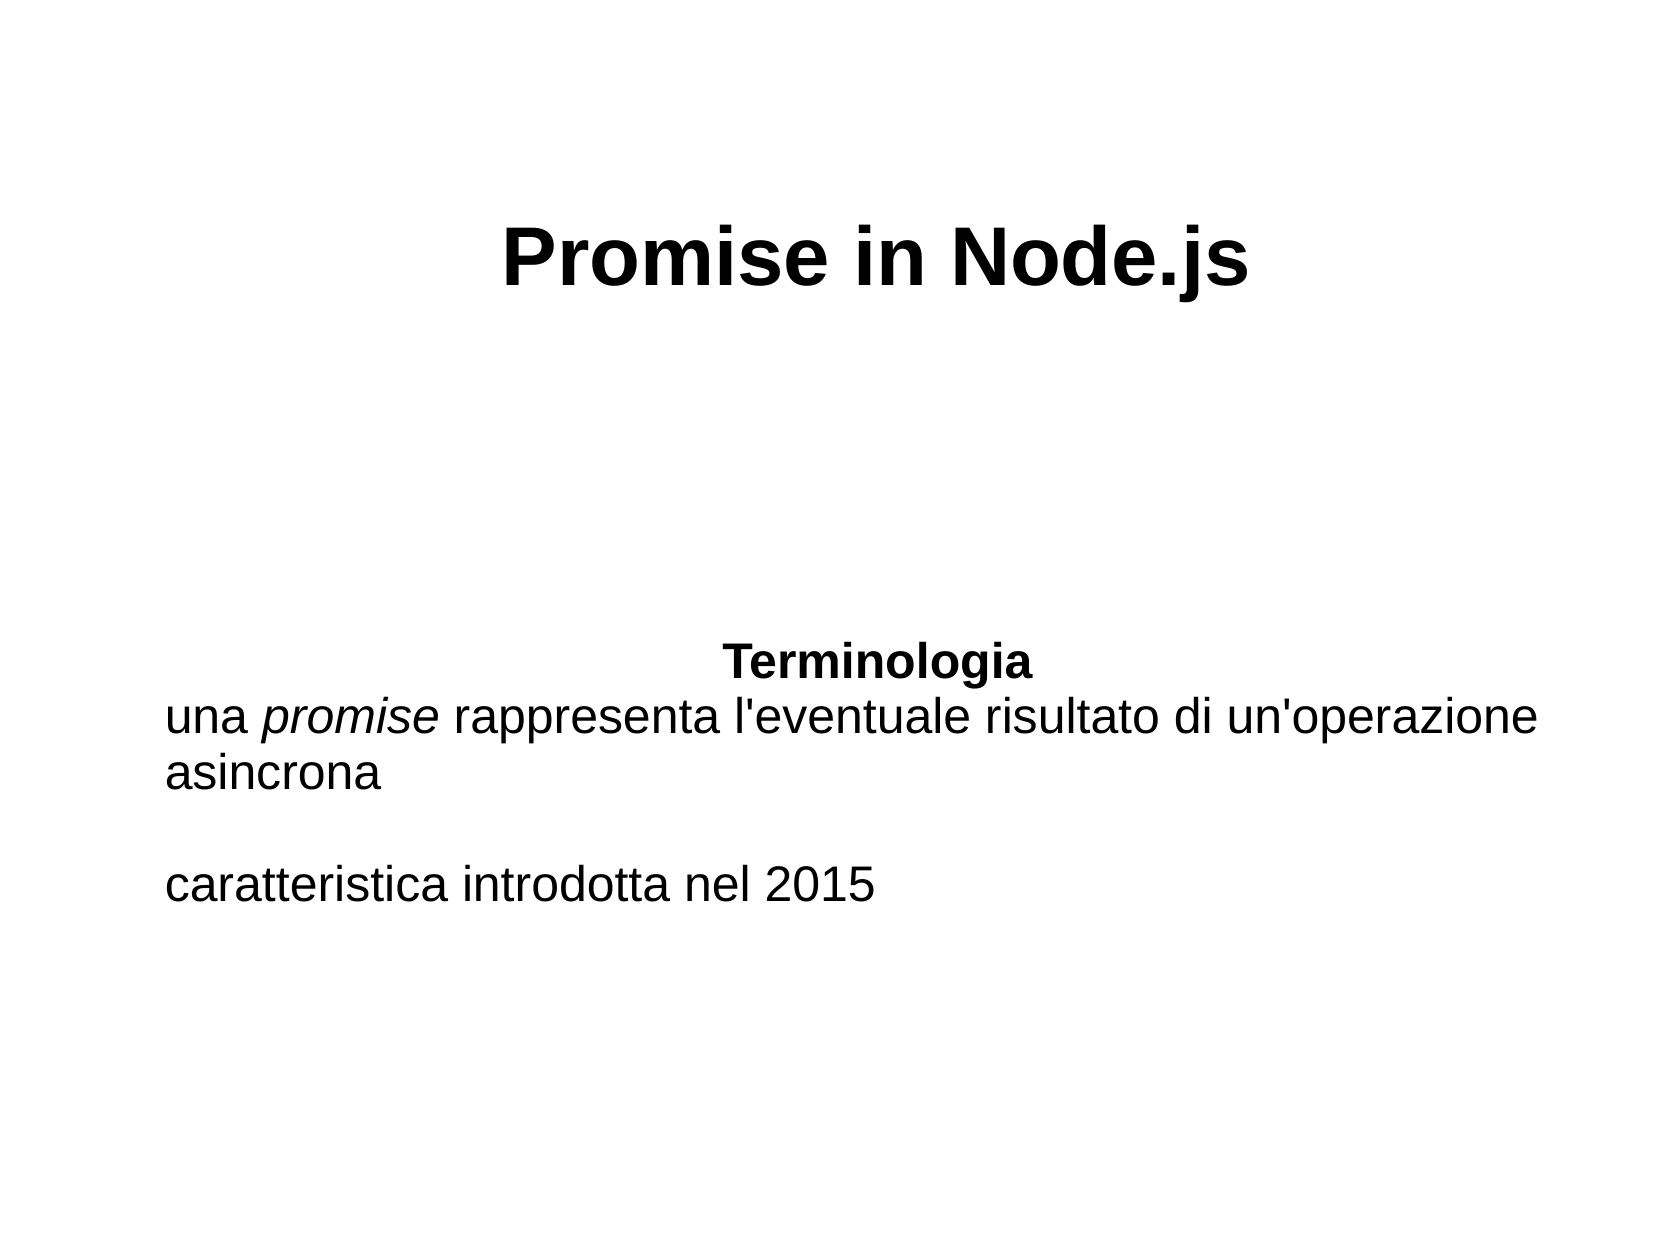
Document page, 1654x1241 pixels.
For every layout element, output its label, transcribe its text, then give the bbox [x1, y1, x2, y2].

text_box Promise in Node.js [188, 208, 1565, 302]
text_box Terminologia una promise rappresenta l'eventuale risultato di un'operazione asincrona caratteristica introdotta nel 2015 [150, 625, 1606, 920]
